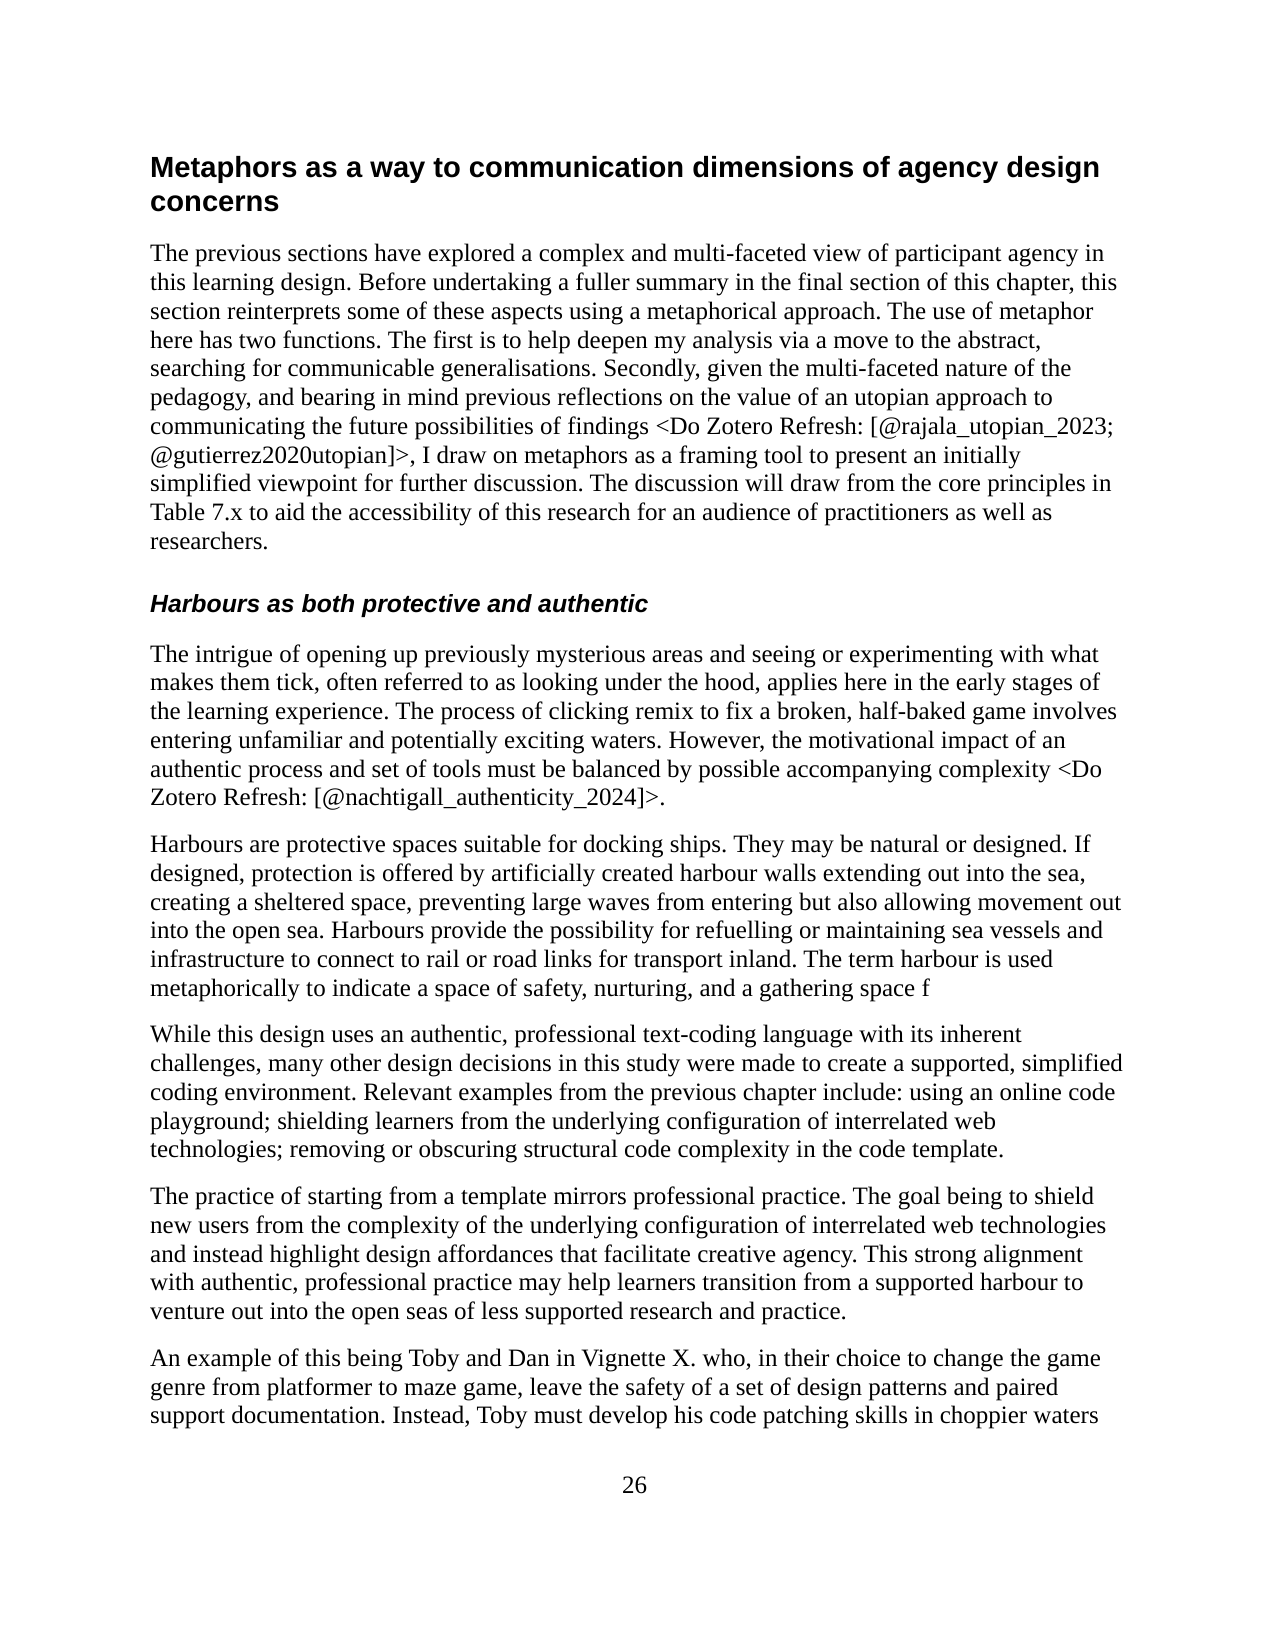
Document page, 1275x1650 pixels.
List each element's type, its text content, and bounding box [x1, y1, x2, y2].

subtitle Harbours as both protective and authentic [150, 589, 1125, 617]
text The previous sections have explored a complex and multi-faceted view of participant agency in this learning design. Before undertaking a fuller summary in the final section of this chapter, this section reinterprets some of these aspects using a metaphorical approach. The use of metaphor here has two functions. The first is to help deepen my analysis via a move to the abstract, searching for communicable generalisations. Secondly, given the multi-faceted nature of the pedagogy, and bearing in mind previous reflections on the value of an utopian approach to communicating the future possibilities of findings <Do Zotero Refresh: [@rajala_utopian_2023; @gutierrez2020utopian]>, I draw on metaphors as a framing tool to present an initially simplified viewpoint for further discussion. The discussion will draw from the core principles in Table 7.x to aid the accessibility of this research for an audience of practitioners as well as researchers. [150, 238, 1125, 555]
text The practice of starting from a template mirrors professional practice. The goal being to shield new users from the complexity of the underlying configuration of interrelated web technologies and instead highlight design affordances that facilitate creative agency. This strong alignment with authentic, professional practice may help learners transition from a supported harbour to venture out into the open seas of less supported research and practice. [150, 1181, 1125, 1325]
subtitle Metaphors as a way to communication dimensions of agency design concerns [150, 150, 1125, 217]
text Harbours are protective spaces suitable for docking ships. They may be natural or designed. If designed, protection is offered by artificially created harbour walls extending out into the sea, creating a sheltered space, preventing large waves from entering but also allowing movement out into the open sea. Harbours provide the possibility for refuelling or maintaining sea vessels and infrastructure to connect to rail or road links for transport inland. The term harbour is used metaphorically to indicate a space of safety, nurturing, and a gathering space f [150, 829, 1125, 1002]
text An example of this being Toby and Dan in Vignette X. who, in their choice to change the game genre from platformer to maze game, leave the safety of a set of design patterns and paired support documentation. Instead, Toby must develop his code patching skills in choppier waters [150, 1343, 1125, 1429]
text The intrigue of opening up previously mysterious areas and seeing or experimenting with what makes them tick, often referred to as looking under the hood, applies here in the early stages of the learning experience. The process of clicking remix to fix a broken, half-baked game involves entering unfamiliar and potentially exciting waters. However, the motivational impact of an authentic process and set of tools must be balanced by possible accompanying complexity <Do Zotero Refresh: [@nachtigall_authenticity_2024]>. [150, 639, 1125, 811]
text While this design uses an authentic, professional text-coding language with its inherent challenges, many other design decisions in this study were made to create a supported, simplified coding environment. Relevant examples from the previous chapter include: using an online code playground; shielding learners from the underlying configuration of interrelated web technologies; removing or obscuring structural code complexity in the code template. [150, 1019, 1125, 1163]
